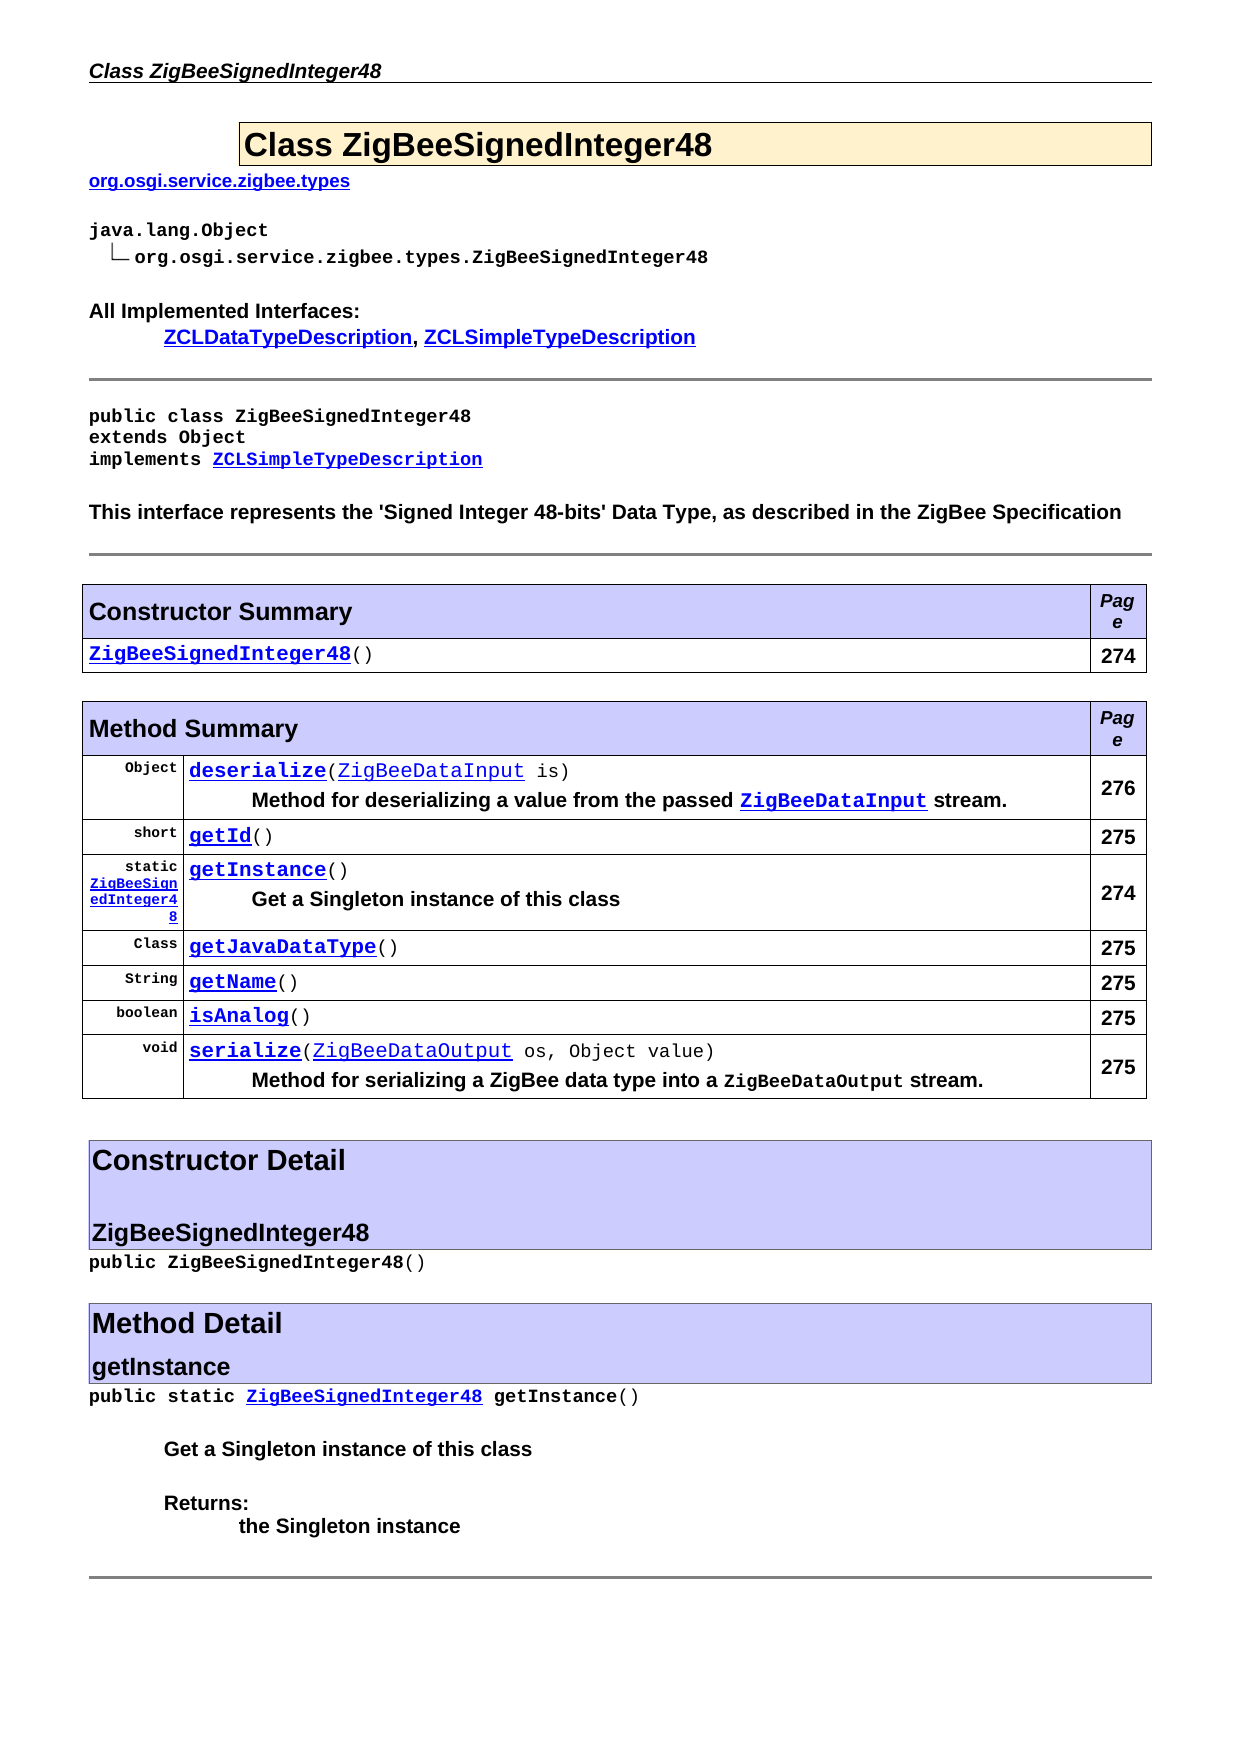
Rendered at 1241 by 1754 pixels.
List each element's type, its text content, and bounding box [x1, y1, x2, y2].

table_cell Class [83, 931, 183, 965]
table_header Method Summary [83, 702, 1090, 755]
table_cell Object [83, 756, 183, 819]
table_cell void [83, 1035, 183, 1098]
table_cell getInstance() Get a Singleton instance of this class [184, 855, 1090, 930]
text This interface represents the 'Signed Integer 48-bits' Data Type, as described in the ZigBee Specification [88, 500, 1152, 524]
text ZCLDataTypeDescription, ZCLSimpleTypeDescription [163, 325, 1152, 349]
text Get a Singleton instance of this class [163, 1437, 1152, 1461]
text public static ZigBeeSignedInteger48 getInstance() [88, 1387, 1152, 1408]
table_cell String [83, 966, 183, 999]
table_header Page [1091, 702, 1146, 755]
text public class ZigBeeSignedInteger48 [88, 407, 1152, 428]
table_cell 275 [1091, 1035, 1146, 1098]
subtitle ZigBeeSignedInteger48 [90, 1215, 1151, 1249]
table_cell serialize(ZigBeeDataOutput os, Object value) Method for serializing a ZigBee data type into a ZigBeeDataOutput stream. [184, 1035, 1090, 1098]
text org.osgi.service.zigbee.types [88, 170, 1152, 191]
table_cell ZigBeeSignedInteger48() [83, 639, 1090, 672]
table_cell 275 [1091, 1001, 1146, 1034]
table_cell 276 [1091, 756, 1146, 819]
table_cell getName() [184, 966, 1090, 999]
text implements ZCLSimpleTypeDescription [88, 449, 1152, 471]
text Returns: [163, 1490, 1152, 1514]
table_cell short [83, 820, 183, 853]
table_cell 275 [1091, 931, 1146, 965]
table_cell 275 [1091, 966, 1146, 999]
subtitle Method Detail [90, 1304, 1151, 1340]
table_cell isAnalog() [184, 1001, 1090, 1034]
text org.osgi.service.zigbee.types.ZigBeeSignedInteger48 [88, 242, 1152, 269]
subtitle Class ZigBeeSignedInteger48 [240, 123, 1151, 165]
table_cell getJavaDataType() [184, 931, 1090, 965]
table_cell boolean [83, 1001, 183, 1034]
subtitle getInstance [90, 1349, 1151, 1383]
text public ZigBeeSignedInteger48() [88, 1253, 1152, 1274]
text java.lang.Object [88, 221, 1152, 242]
table_cell 274 [1091, 855, 1146, 930]
table_cell deserialize(ZigBeeDataInput is) Method for deserializing a value from the passed ZigBeeDataInput stream. [184, 756, 1090, 819]
table_cell static ZigBeeSignedInteger48 [83, 855, 183, 930]
table_cell 275 [1091, 820, 1146, 853]
table_cell getId() [184, 820, 1090, 853]
subtitle Constructor Detail [90, 1141, 1151, 1177]
subtitle All Implemented Interfaces: [88, 298, 1152, 322]
text the Singleton instance [238, 1514, 1152, 1538]
table_header Page [1091, 585, 1146, 638]
table_cell 274 [1091, 639, 1146, 672]
text extends Object [88, 428, 1152, 449]
picture [111, 241, 135, 264]
table_header Constructor Summary [83, 585, 1090, 638]
